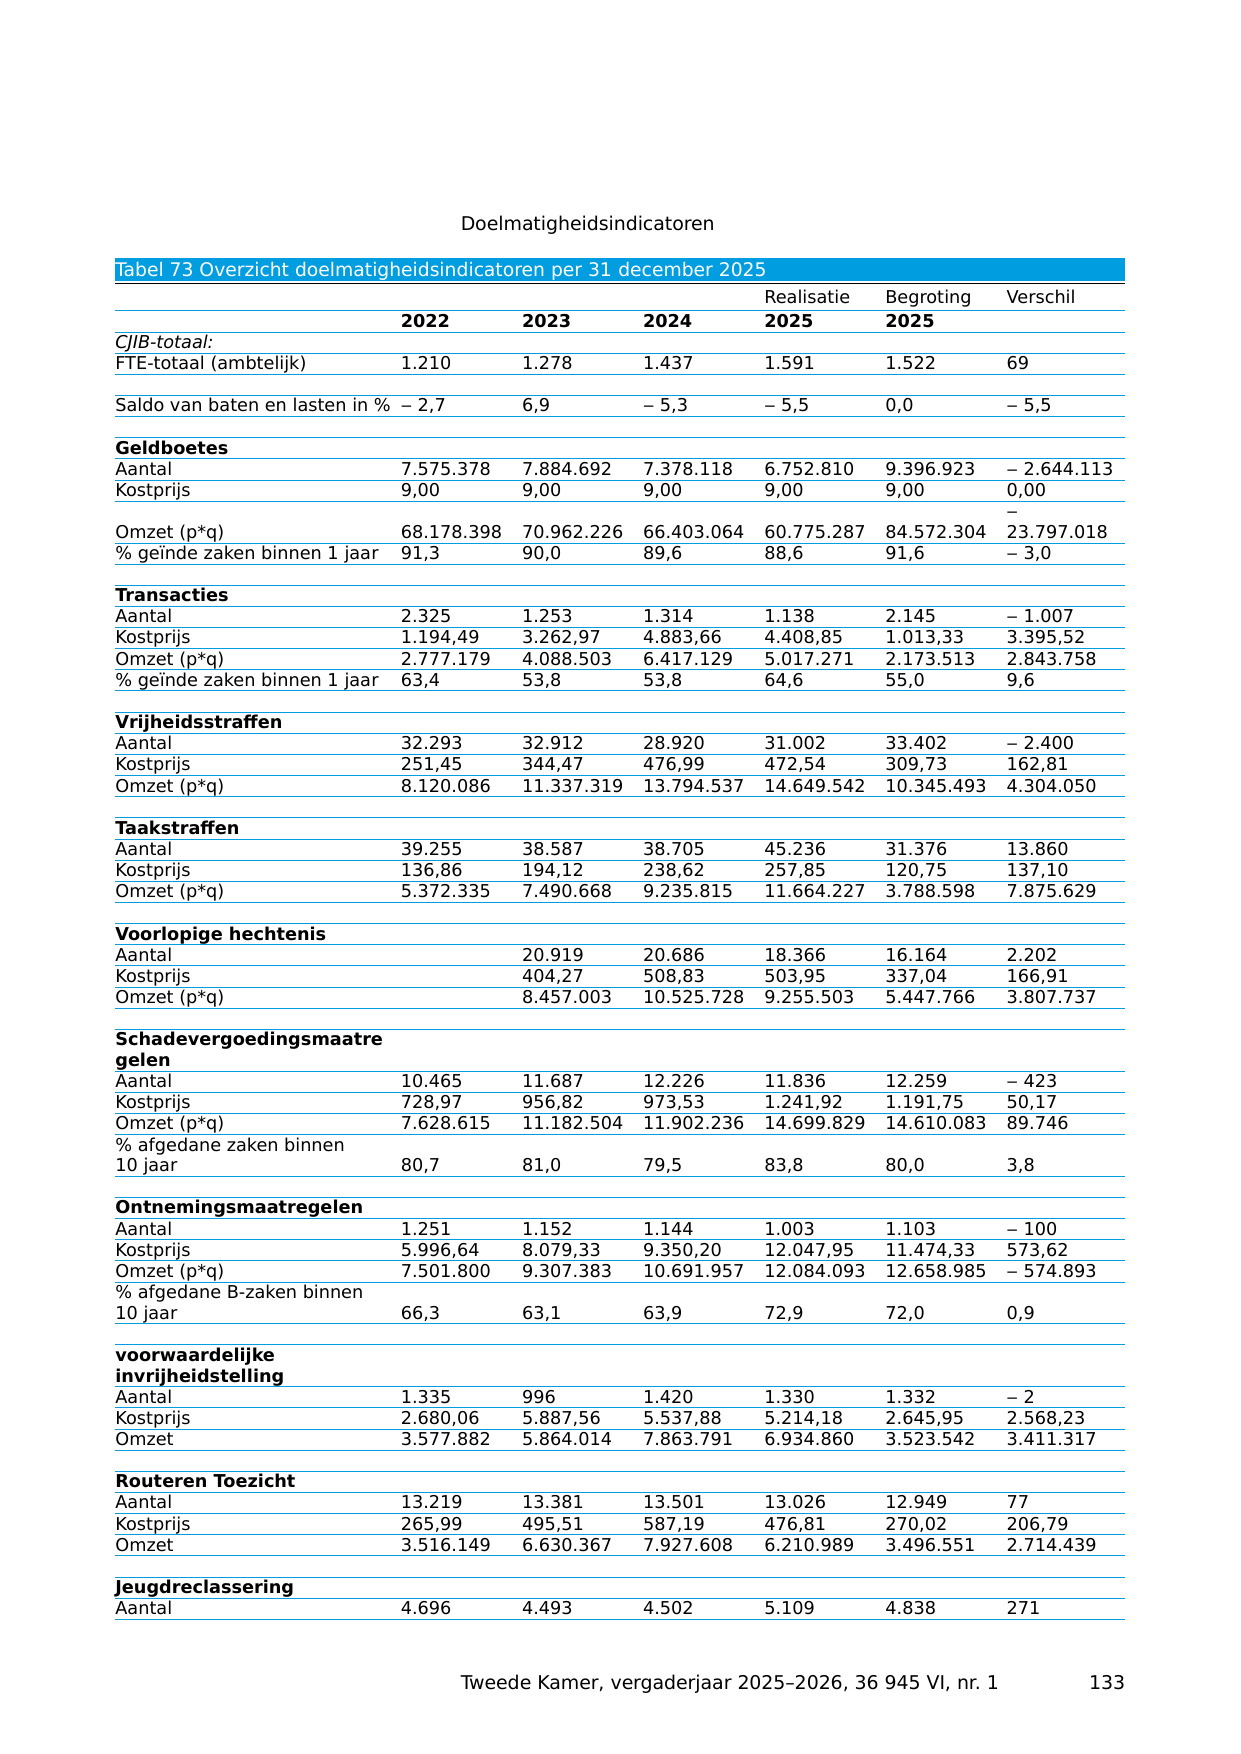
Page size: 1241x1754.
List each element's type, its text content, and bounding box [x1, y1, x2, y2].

table_cell 3.496.551 [882, 1535, 1003, 1555]
table_cell ‒ 423 [1004, 1072, 1125, 1092]
table_cell [398, 586, 519, 606]
table_cell 91,3 [398, 544, 519, 563]
table_cell [519, 417, 640, 437]
table_cell [640, 417, 761, 437]
table_cell [1004, 375, 1125, 395]
table_cell [761, 797, 882, 817]
table_cell [761, 565, 882, 585]
table_cell 11.474,33 [882, 1240, 1003, 1260]
table_cell 7.501.800 [398, 1261, 519, 1281]
table_cell 6.752.810 [761, 459, 882, 479]
table_cell [519, 1030, 640, 1071]
table_cell 10.691.957 [640, 1261, 761, 1281]
table_cell [882, 1472, 1003, 1492]
table_cell 2.645,95 [882, 1408, 1003, 1428]
table_cell [761, 1556, 882, 1576]
table_cell 53,8 [519, 670, 640, 690]
table_cell 251,45 [398, 755, 519, 775]
table_cell [398, 1177, 519, 1197]
table_cell 7.863.791 [640, 1430, 761, 1449]
table_cell [640, 1345, 761, 1386]
table_cell 2.568,23 [1004, 1408, 1125, 1428]
table_cell Geldboetes [115, 438, 398, 458]
table_cell 3.411.317 [1004, 1430, 1125, 1449]
table_cell 6.630.367 [519, 1535, 640, 1555]
table_cell [1004, 1578, 1125, 1598]
table_cell Aantal [115, 945, 398, 965]
table_cell [882, 1198, 1003, 1218]
table_cell 973,53 [640, 1093, 761, 1113]
table_cell 9,6 [1004, 670, 1125, 690]
table_cell 162,81 [1004, 755, 1125, 775]
table_cell 3.523.542 [882, 1430, 1003, 1449]
table_cell [519, 1451, 640, 1471]
table_cell [882, 1030, 1003, 1071]
table_cell 4.088.503 [519, 649, 640, 669]
table_cell 7.875.629 [1004, 882, 1125, 902]
table_cell 206,79 [1004, 1514, 1125, 1534]
table_cell 271 [1004, 1599, 1125, 1619]
table_cell [761, 1345, 882, 1386]
table_cell [761, 924, 882, 944]
table_cell 2.173.513 [882, 649, 1003, 669]
table_cell [1004, 311, 1125, 331]
table_cell 9,00 [398, 481, 519, 501]
table_cell [882, 1324, 1003, 1344]
table_cell 6,9 [519, 396, 640, 416]
table_cell 5.447.766 [882, 988, 1003, 1008]
table_cell [640, 1177, 761, 1197]
table_cell ‒ 5,3 [640, 396, 761, 416]
table_cell [761, 691, 882, 712]
table_cell 3.807.737 [1004, 988, 1125, 1008]
table_cell 194,12 [519, 861, 640, 881]
table_cell 88,6 [761, 544, 882, 563]
table_cell % geïnde zaken binnen 1 jaar [115, 670, 398, 690]
table_cell Aantal [115, 607, 398, 627]
table_cell Voorlopige hechtenis [115, 924, 398, 944]
table_cell 4.838 [882, 1599, 1003, 1619]
table_cell 20.919 [519, 945, 640, 965]
table_cell 33.402 [882, 734, 1003, 754]
table_cell Ontnemingsmaatregelen [115, 1198, 398, 1218]
table_cell 1.522 [882, 354, 1003, 374]
table_cell [1004, 1345, 1125, 1386]
table_cell [761, 375, 882, 395]
table_cell 257,85 [761, 861, 882, 881]
table_cell [1004, 713, 1125, 733]
table_cell [1004, 924, 1125, 944]
table_cell ‒ 100 [1004, 1219, 1125, 1239]
table_cell 1.241,92 [761, 1093, 882, 1113]
table_cell 11.664.227 [761, 882, 882, 902]
table_cell [398, 903, 519, 923]
table_cell [882, 1578, 1003, 1598]
table_cell [640, 1030, 761, 1071]
table_cell [761, 1030, 882, 1071]
table_cell 12.047,95 [761, 1240, 882, 1260]
table_cell [882, 586, 1003, 606]
table_cell [882, 1009, 1003, 1029]
table_cell Omzet (p*q) [115, 649, 398, 669]
table_cell [1004, 586, 1125, 606]
table_cell % afgedane zaken binnen 10 jaar [115, 1135, 398, 1176]
table_cell 53,8 [640, 670, 761, 690]
table_cell 120,75 [882, 861, 1003, 881]
table_cell 72,9 [761, 1283, 882, 1323]
table_cell [761, 333, 882, 353]
table_cell [519, 1324, 640, 1344]
table_cell CJIB-totaal: [115, 333, 398, 353]
table_cell [398, 1556, 519, 1576]
table_cell 1.332 [882, 1387, 1003, 1407]
table_cell 9.350,20 [640, 1240, 761, 1260]
table_cell 996 [519, 1387, 640, 1407]
table_cell 64,6 [761, 670, 882, 690]
table_cell 7.884.692 [519, 459, 640, 479]
table_cell [761, 1578, 882, 1598]
table_cell [640, 924, 761, 944]
table_cell [882, 903, 1003, 923]
table_cell 2.777.179 [398, 649, 519, 669]
table_cell 5.214,18 [761, 1408, 882, 1428]
table_cell 5.887,56 [519, 1408, 640, 1428]
table_cell 13.381 [519, 1493, 640, 1513]
table_cell 337,04 [882, 966, 1003, 986]
table_cell [1004, 1556, 1125, 1576]
table_cell [640, 1451, 761, 1471]
table_cell 32.912 [519, 734, 640, 754]
table_cell [640, 1198, 761, 1218]
table_cell 50,17 [1004, 1093, 1125, 1113]
table_cell 956,82 [519, 1093, 640, 1113]
table_cell [761, 1451, 882, 1471]
table_cell 7.927.608 [640, 1535, 761, 1555]
table_cell 166,91 [1004, 966, 1125, 986]
table_cell 1.210 [398, 354, 519, 374]
table_cell [1004, 1324, 1125, 1344]
table_cell 2.202 [1004, 945, 1125, 965]
table_cell 79,5 [640, 1135, 761, 1176]
table_cell [115, 797, 398, 817]
table_cell 1.194,49 [398, 628, 519, 648]
table_cell ‒ 23.797.018 [1004, 502, 1125, 542]
table_cell 573,62 [1004, 1240, 1125, 1260]
table_cell 9.396.923 [882, 459, 1003, 479]
table_cell 70.962.226 [519, 502, 640, 542]
table_cell [398, 1345, 519, 1386]
table_cell Kostprijs [115, 861, 398, 881]
table_cell 31.376 [882, 840, 1003, 859]
table_cell [115, 417, 398, 437]
table_cell 4.502 [640, 1599, 761, 1619]
table_cell 84.572.304 [882, 502, 1003, 542]
table_cell 7.575.378 [398, 459, 519, 479]
table_cell [640, 1324, 761, 1344]
table_cell 4.304.050 [1004, 776, 1125, 796]
table_cell 1.103 [882, 1219, 1003, 1239]
table_cell Verschil [1004, 284, 1125, 310]
table_cell ‒ 2.400 [1004, 734, 1125, 754]
table_cell ‒ 574.893 [1004, 1261, 1125, 1281]
table_cell 2.680,06 [398, 1408, 519, 1428]
table_cell Omzet (p*q) [115, 776, 398, 796]
table_cell [115, 565, 398, 585]
table_cell 66,3 [398, 1283, 519, 1323]
table_cell Schadevergoedingsmaatregelen [115, 1030, 398, 1071]
table_cell [1004, 417, 1125, 437]
table_cell 63,4 [398, 670, 519, 690]
table_cell [882, 417, 1003, 437]
table_cell 1.152 [519, 1219, 640, 1239]
table_cell 13.026 [761, 1493, 882, 1513]
table_cell [1004, 1009, 1125, 1029]
table_cell [519, 1472, 640, 1492]
table_cell 1.314 [640, 607, 761, 627]
table_cell 265,99 [398, 1514, 519, 1534]
table_cell 13.794.537 [640, 776, 761, 796]
table_cell [1004, 1451, 1125, 1471]
table_cell [1004, 1472, 1125, 1492]
table_cell Aantal [115, 1493, 398, 1513]
table_cell [882, 713, 1003, 733]
table_cell [398, 1451, 519, 1471]
title Doelmatigheidsindicatoren [461, 213, 1125, 235]
table_cell 83,8 [761, 1135, 882, 1176]
table_cell % geïnde zaken binnen 1 jaar [115, 544, 398, 563]
table_cell 1.253 [519, 607, 640, 627]
table_cell 1.335 [398, 1387, 519, 1407]
table_cell 6.417.129 [640, 649, 761, 669]
table_cell 344,47 [519, 755, 640, 775]
table_cell [115, 1556, 398, 1576]
table_cell Aantal [115, 840, 398, 859]
table_cell 2023 [519, 311, 640, 331]
table_cell 9,00 [882, 481, 1003, 501]
table_cell 6.934.860 [761, 1430, 882, 1449]
table_cell 11.836 [761, 1072, 882, 1092]
table_cell [640, 333, 761, 353]
table_cell 9,00 [640, 481, 761, 501]
table_cell 503,95 [761, 966, 882, 986]
table_cell 4.408,85 [761, 628, 882, 648]
table_cell 728,97 [398, 1093, 519, 1113]
table_cell 7.490.668 [519, 882, 640, 902]
table_cell Aantal [115, 1599, 398, 1619]
table_cell [398, 565, 519, 585]
table_cell [761, 1198, 882, 1218]
table_cell [640, 818, 761, 838]
table_cell 4.493 [519, 1599, 640, 1619]
table_cell [761, 1177, 882, 1197]
table_cell 5.017.271 [761, 649, 882, 669]
table_cell 3.577.882 [398, 1430, 519, 1449]
table_cell [1004, 565, 1125, 585]
table_cell [882, 924, 1003, 944]
table_cell [640, 565, 761, 585]
table_cell 8.457.003 [519, 988, 640, 1008]
table_cell [519, 924, 640, 944]
table_cell 31.002 [761, 734, 882, 754]
table_cell 91,6 [882, 544, 1003, 563]
table_cell 14.699.829 [761, 1114, 882, 1134]
table_cell [398, 1198, 519, 1218]
table_cell 11.902.236 [640, 1114, 761, 1134]
table_cell 10.465 [398, 1072, 519, 1092]
table_cell 12.658.985 [882, 1261, 1003, 1281]
table_cell [640, 284, 761, 310]
table_cell Kostprijs [115, 1093, 398, 1113]
table_cell [1004, 797, 1125, 817]
table_cell [761, 438, 882, 458]
table_cell [640, 797, 761, 817]
table_cell [1004, 691, 1125, 712]
table_cell [882, 691, 1003, 712]
table_cell [519, 284, 640, 310]
table_cell 4.883,66 [640, 628, 761, 648]
table_cell 9.307.383 [519, 1261, 640, 1281]
table_cell [519, 797, 640, 817]
table_cell 508,83 [640, 966, 761, 986]
table_cell [640, 438, 761, 458]
table_cell 5.537,88 [640, 1408, 761, 1428]
table_cell 11.687 [519, 1072, 640, 1092]
table_cell [640, 375, 761, 395]
table_cell 2.714.439 [1004, 1535, 1125, 1555]
table_cell 5.109 [761, 1599, 882, 1619]
table_cell Begroting [882, 284, 1003, 310]
table_cell 309,73 [882, 755, 1003, 775]
table_cell 80,0 [882, 1135, 1003, 1176]
table_cell 45.236 [761, 840, 882, 859]
table_cell Kostprijs [115, 1514, 398, 1534]
table_cell 11.182.504 [519, 1114, 640, 1134]
table_cell [1004, 1177, 1125, 1197]
table_cell [398, 1009, 519, 1029]
table_cell [519, 333, 640, 353]
table_cell 68.178.398 [398, 502, 519, 542]
table_cell Taakstraffen [115, 818, 398, 838]
table_cell [115, 903, 398, 923]
table_cell 81,0 [519, 1135, 640, 1176]
table_cell 63,9 [640, 1283, 761, 1323]
table_cell [761, 1009, 882, 1029]
table_cell Kostprijs [115, 966, 398, 986]
table_cell [398, 945, 519, 965]
table_cell [115, 375, 398, 395]
table_cell [640, 1472, 761, 1492]
table_cell 1.191,75 [882, 1093, 1003, 1113]
table_cell 2025 [882, 311, 1003, 331]
table_cell Vrijheidsstraffen [115, 713, 398, 733]
table_cell 72,0 [882, 1283, 1003, 1323]
table_cell [640, 1556, 761, 1576]
table_cell 3.788.598 [882, 882, 1003, 902]
table_cell [398, 417, 519, 437]
table_cell 2025 [761, 311, 882, 331]
table_cell [882, 818, 1003, 838]
table_cell 89.746 [1004, 1114, 1125, 1134]
table_cell [398, 713, 519, 733]
table_cell 1.251 [398, 1219, 519, 1239]
table_cell 12.949 [882, 1493, 1003, 1513]
table_cell 495,51 [519, 1514, 640, 1534]
table_cell Kostprijs [115, 628, 398, 648]
table_cell [398, 924, 519, 944]
table_cell [519, 1177, 640, 1197]
table_cell Aantal [115, 1387, 398, 1407]
table_cell Omzet (p*q) [115, 988, 398, 1008]
table_cell [761, 1324, 882, 1344]
table_cell 587,19 [640, 1514, 761, 1534]
table_cell 60.775.287 [761, 502, 882, 542]
table_cell [640, 1578, 761, 1598]
table_cell [1004, 1030, 1125, 1071]
table_cell [761, 818, 882, 838]
table_cell ‒ 1.007 [1004, 607, 1125, 627]
table_cell 3.516.149 [398, 1535, 519, 1555]
table_cell 14.649.542 [761, 776, 882, 796]
table_cell 3,8 [1004, 1135, 1125, 1176]
table_cell 90,0 [519, 544, 640, 563]
table_cell 472,54 [761, 755, 882, 775]
table_cell [761, 417, 882, 437]
table_cell [398, 988, 519, 1008]
table_cell [761, 586, 882, 606]
table_cell [519, 1578, 640, 1598]
table_cell [882, 565, 1003, 585]
table_cell [519, 818, 640, 838]
table_cell ‒ 3,0 [1004, 544, 1125, 563]
table_cell [519, 1556, 640, 1576]
table_cell 2024 [640, 311, 761, 331]
table_cell 10.345.493 [882, 776, 1003, 796]
table_cell [519, 691, 640, 712]
table_cell [640, 713, 761, 733]
table_cell 7.378.118 [640, 459, 761, 479]
table_cell [398, 284, 519, 310]
table_cell 0,0 [882, 396, 1003, 416]
table_cell Aantal [115, 1072, 398, 1092]
table_cell [761, 1472, 882, 1492]
table_cell 20.686 [640, 945, 761, 965]
table_cell Omzet (p*q) [115, 502, 398, 542]
table_cell [519, 903, 640, 923]
table_cell [882, 375, 1003, 395]
table_cell [1004, 903, 1125, 923]
table_cell [519, 375, 640, 395]
table_cell [882, 438, 1003, 458]
table_cell Kostprijs [115, 481, 398, 501]
table_cell 39.255 [398, 840, 519, 859]
table_cell [640, 691, 761, 712]
table_cell [882, 1451, 1003, 1471]
table_cell 3.395,52 [1004, 628, 1125, 648]
table_cell 238,62 [640, 861, 761, 881]
table_cell 16.164 [882, 945, 1003, 965]
table_cell [115, 691, 398, 712]
table_cell 1.591 [761, 354, 882, 374]
table_cell 2.145 [882, 607, 1003, 627]
table_cell [519, 1009, 640, 1029]
table_cell ‒ 5,5 [761, 396, 882, 416]
table_cell Jeugdreclassering [115, 1578, 398, 1598]
table_cell 137,10 [1004, 861, 1125, 881]
table_cell [519, 1198, 640, 1218]
table_cell 1.420 [640, 1387, 761, 1407]
table_cell 77 [1004, 1493, 1125, 1513]
table_cell 2.325 [398, 607, 519, 627]
table_cell 28.920 [640, 734, 761, 754]
table_cell 80,7 [398, 1135, 519, 1176]
table_cell [761, 903, 882, 923]
table_cell Aantal [115, 734, 398, 754]
table_cell ‒ 5,5 [1004, 396, 1125, 416]
table_cell 1.013,33 [882, 628, 1003, 648]
table_cell 55,0 [882, 670, 1003, 690]
table_cell [398, 375, 519, 395]
table_cell [519, 586, 640, 606]
table_cell [882, 333, 1003, 353]
table_cell 9,00 [519, 481, 640, 501]
table_cell [115, 284, 398, 310]
table_cell 32.293 [398, 734, 519, 754]
table_cell Omzet [115, 1535, 398, 1555]
table_cell 2.843.758 [1004, 649, 1125, 669]
table_cell 6.210.989 [761, 1535, 882, 1555]
table_cell [398, 691, 519, 712]
table_cell Omzet (p*q) [115, 1261, 398, 1281]
table_cell [882, 1556, 1003, 1576]
table_cell ‒ 2,7 [398, 396, 519, 416]
table_cell 38.587 [519, 840, 640, 859]
table_cell [519, 713, 640, 733]
table_cell [640, 586, 761, 606]
table_cell Transacties [115, 586, 398, 606]
table_cell [1004, 818, 1125, 838]
table_cell Kostprijs [115, 1408, 398, 1428]
table_cell 3.262,97 [519, 628, 640, 648]
table_cell Aantal [115, 1219, 398, 1239]
table_cell ‒ 2.644.113 [1004, 459, 1125, 479]
table_cell [398, 818, 519, 838]
table_cell 5.996,64 [398, 1240, 519, 1260]
table_cell FTE-totaal (ambtelijk) [115, 354, 398, 374]
table_cell 9.255.503 [761, 988, 882, 1008]
table_cell 8.120.086 [398, 776, 519, 796]
table_cell 13.219 [398, 1493, 519, 1513]
table_cell Omzet (p*q) [115, 1114, 398, 1134]
table_cell [640, 1009, 761, 1029]
table_cell [398, 797, 519, 817]
table_cell [398, 1324, 519, 1344]
table_cell 66.403.064 [640, 502, 761, 542]
table_cell Kostprijs [115, 1240, 398, 1260]
table_cell 136,86 [398, 861, 519, 881]
table_cell 10.525.728 [640, 988, 761, 1008]
table_cell [1004, 333, 1125, 353]
table_cell 12.259 [882, 1072, 1003, 1092]
table_cell 1.437 [640, 354, 761, 374]
table_cell [882, 1345, 1003, 1386]
table_cell 89,6 [640, 544, 761, 563]
table_cell 38.705 [640, 840, 761, 859]
table_cell 69 [1004, 354, 1125, 374]
table_cell [882, 797, 1003, 817]
table_cell 5.372.335 [398, 882, 519, 902]
table_cell [115, 1451, 398, 1471]
table_cell [1004, 438, 1125, 458]
table_cell [882, 1177, 1003, 1197]
table_cell 13.501 [640, 1493, 761, 1513]
table_cell 270,02 [882, 1514, 1003, 1534]
table_cell 63,1 [519, 1283, 640, 1323]
table_cell voorwaardelijke invrijheidstelling [115, 1345, 398, 1386]
table_cell 0,00 [1004, 481, 1125, 501]
table_cell Saldo van baten en lasten in % [115, 396, 398, 416]
table_cell 1.003 [761, 1219, 882, 1239]
table_cell 12.226 [640, 1072, 761, 1092]
table_cell Omzet (p*q) [115, 882, 398, 902]
table_cell [398, 966, 519, 986]
table_cell [115, 1009, 398, 1029]
table_cell [761, 713, 882, 733]
table_cell Kostprijs [115, 755, 398, 775]
table_cell [398, 438, 519, 458]
table_cell % afgedane B-zaken binnen 10 jaar [115, 1283, 398, 1323]
table_cell 1.278 [519, 354, 640, 374]
table_cell [115, 311, 398, 331]
table_cell [519, 565, 640, 585]
table_cell Aantal [115, 459, 398, 479]
table_cell [115, 1177, 398, 1197]
table_cell [398, 333, 519, 353]
table_cell 2022 [398, 311, 519, 331]
table_cell Omzet [115, 1430, 398, 1449]
table_cell [398, 1030, 519, 1071]
table_cell [398, 1578, 519, 1598]
table_cell 1.144 [640, 1219, 761, 1239]
table_cell [1004, 1198, 1125, 1218]
table_cell [115, 1324, 398, 1344]
table_cell 13.860 [1004, 840, 1125, 859]
table_cell 8.079,33 [519, 1240, 640, 1260]
table_cell 404,27 [519, 966, 640, 986]
table_cell ‒ 2 [1004, 1387, 1125, 1407]
table_cell Routeren Toezicht [115, 1472, 398, 1492]
table_cell 9.235.815 [640, 882, 761, 902]
table_cell [519, 438, 640, 458]
table_cell [398, 1472, 519, 1492]
table_cell 11.337.319 [519, 776, 640, 796]
table_cell 9,00 [761, 481, 882, 501]
table_cell 476,81 [761, 1514, 882, 1534]
table_cell 7.628.615 [398, 1114, 519, 1134]
table_cell 476,99 [640, 755, 761, 775]
table_cell Realisatie [761, 284, 882, 310]
table_cell 1.330 [761, 1387, 882, 1407]
table_cell [519, 1345, 640, 1386]
table_cell [640, 903, 761, 923]
table_cell 18.366 [761, 945, 882, 965]
table_cell 5.864.014 [519, 1430, 640, 1449]
table_cell 12.084.093 [761, 1261, 882, 1281]
table_cell 4.696 [398, 1599, 519, 1619]
table_cell 0,9 [1004, 1283, 1125, 1323]
table_cell 14.610.083 [882, 1114, 1003, 1134]
table_cell 1.138 [761, 607, 882, 627]
